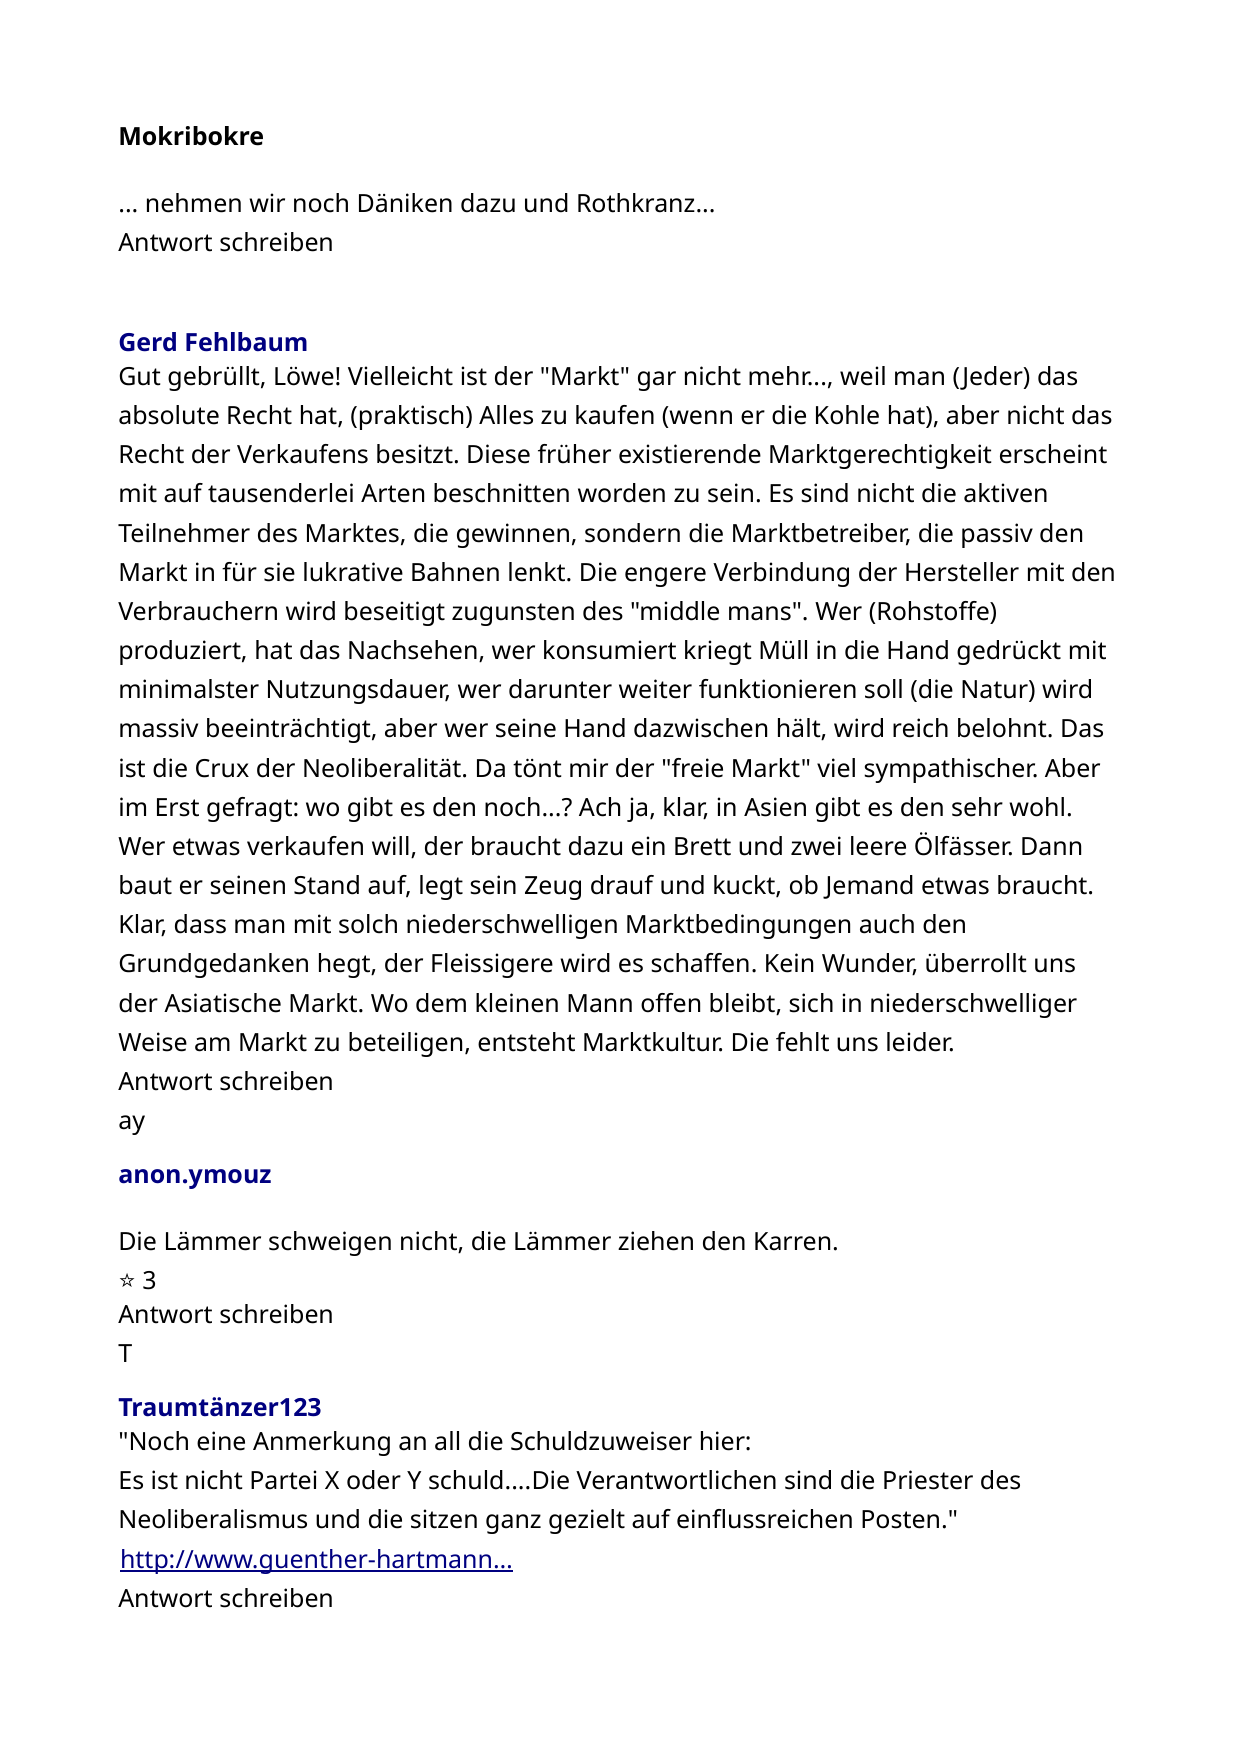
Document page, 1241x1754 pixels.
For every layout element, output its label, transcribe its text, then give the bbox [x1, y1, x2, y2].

text Antwort schreiben [118, 1064, 1122, 1098]
text ⭐️ 3 [118, 1263, 1122, 1297]
subtitle anon.ymouz [118, 1157, 1122, 1191]
text Die Lämmer schweigen nicht, die Lämmer ziehen den Karren. [118, 1224, 1122, 1258]
text Antwort schreiben [118, 224, 1122, 258]
text Antwort schreiben [118, 1581, 1122, 1614]
text http://www.guenther-hartmann… [118, 1541, 1122, 1575]
text T [118, 1336, 1122, 1370]
text ... nehmen wir noch Däniken dazu und Rothkranz... [118, 185, 1122, 219]
subtitle Traumtänzer123 [118, 1390, 1122, 1424]
text Antwort schreiben [118, 1297, 1122, 1331]
subtitle Mokribokre [118, 118, 1122, 152]
subtitle Gerd Fehlbaum [118, 324, 1122, 359]
text "Noch eine Anmerkung an all die Schuldzuweiser hier: Es ist nicht Partei X oder Y schuld....Die Verantwortlichen sind die Priester des Neoliberalismus und die sitzen ganz gezielt auf einflussreichen Posten." [118, 1424, 1122, 1536]
text Gut gebrüllt, Löwe! Vielleicht ist der "Markt" gar nicht mehr..., weil man (Jeder) das absolute Recht hat, (praktisch) Alles zu kaufen (wenn er die Kohle hat), aber nicht das Recht der Verkaufens besitzt. Diese früher existierende Marktgerechtigkeit erscheint mit auf tausenderlei Arten beschnitten worden zu sein. Es sind nicht die aktiven Teilnehmer des Marktes, die gewinnen, sondern die Marktbetreiber, die passiv den Markt in für sie lukrative Bahnen lenkt. Die engere Verbindung der Hersteller mit den Verbrauchern wird beseitigt zugunsten des "middle mans". Wer (Rohstoffe) produziert, hat das Nachsehen, wer konsumiert kriegt Müll in die Hand gedrückt mit minimalster Nutzungsdauer, wer darunter weiter funktionieren soll (die Natur) wird massiv beeinträchtigt, aber wer seine Hand dazwischen hält, wird reich belohnt. Das ist die Crux der Neoliberalität. Da tönt mir der "freie Markt" viel sympathischer. Aber im Erst gefragt: wo gibt es den noch...? Ach ja, klar, in Asien gibt es den sehr wohl. Wer etwas verkaufen will, der braucht dazu ein Brett und zwei leere Ölfässer. Dann baut er seinen Stand auf, legt sein Zeug drauf und kuckt, ob Jemand etwas braucht. Klar, dass man mit solch niederschwelligen Marktbedingungen auch den Grundgedanken hegt, der Fleissigere wird es schaffen. Kein Wunder, überrollt uns der Asiatische Markt. Wo dem kleinen Mann offen bleibt, sich in niederschwelliger Weise am Markt zu beteiligen, entsteht Marktkultur. Die fehlt uns leider. [118, 359, 1122, 1058]
text ay [118, 1103, 1122, 1137]
